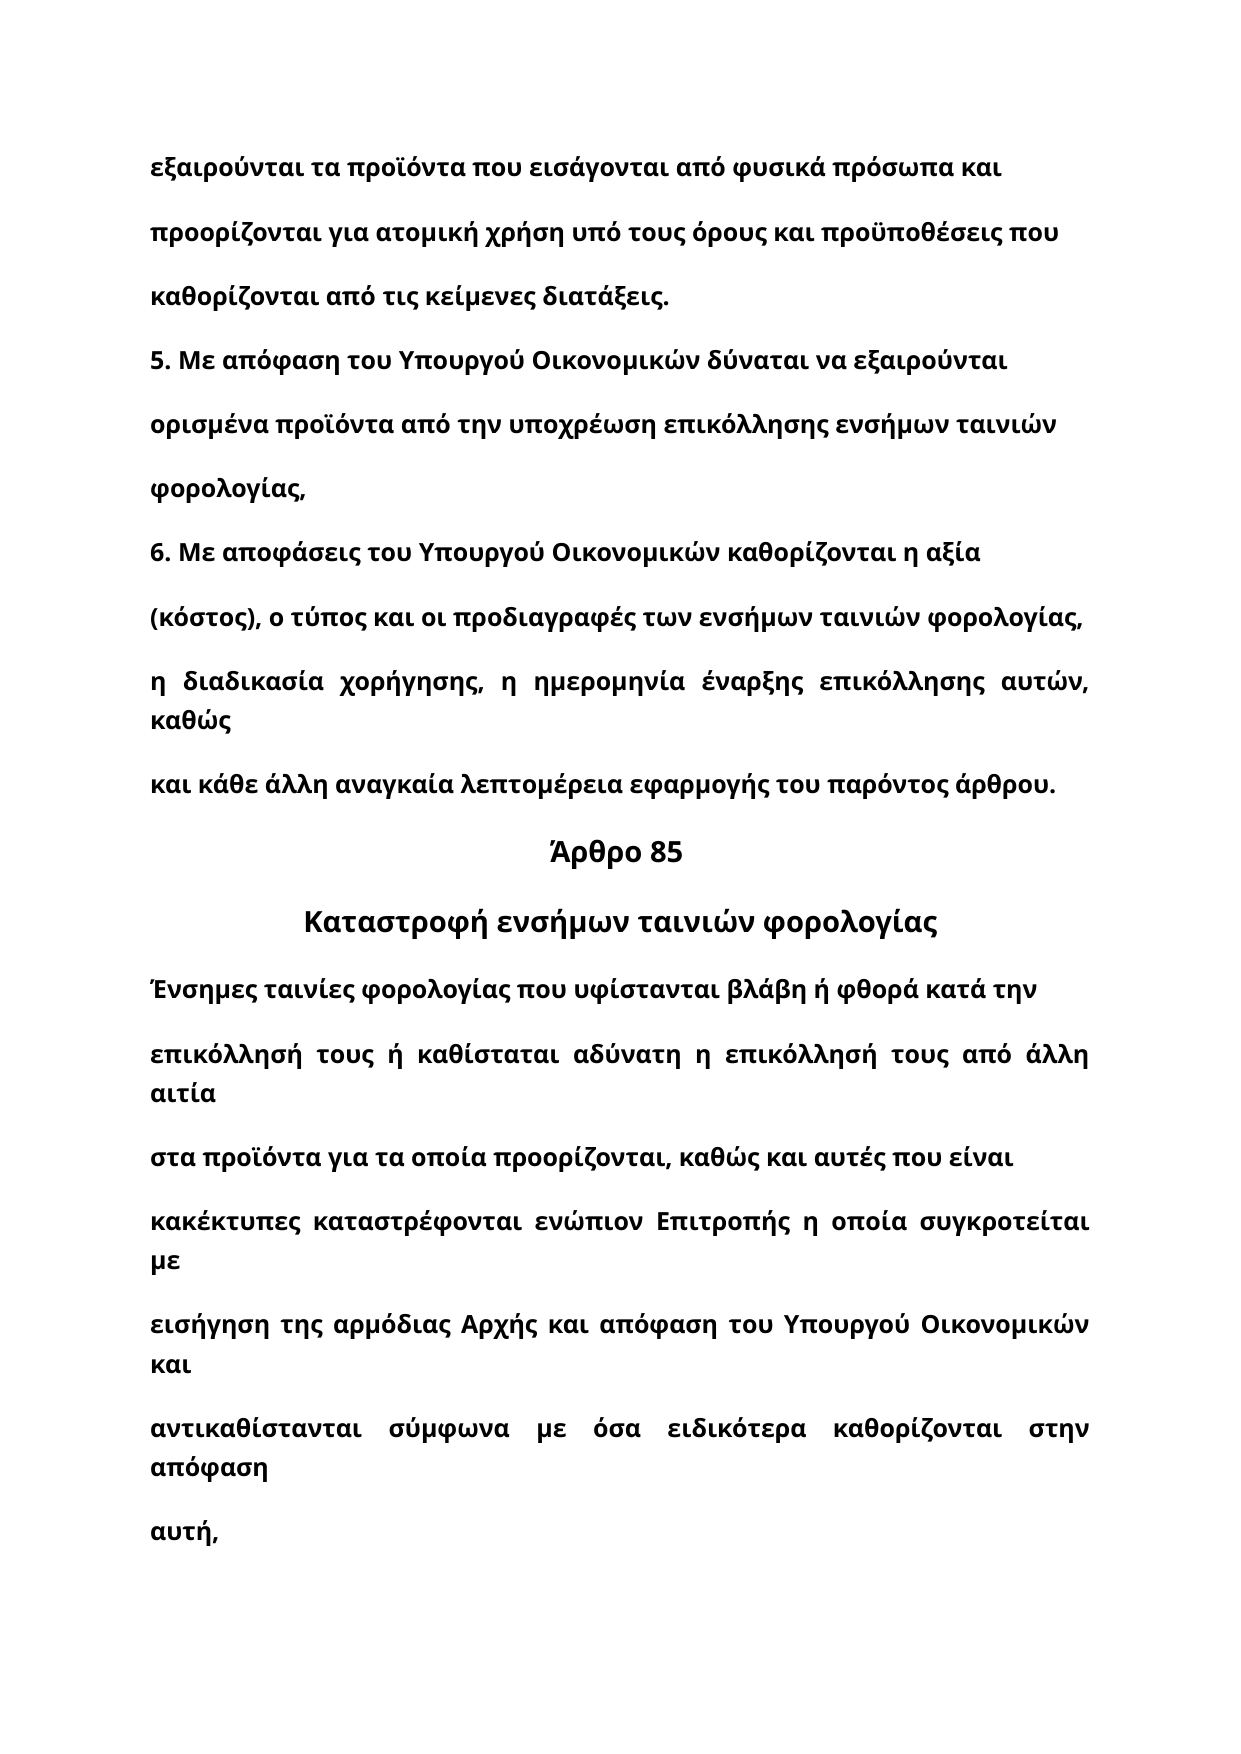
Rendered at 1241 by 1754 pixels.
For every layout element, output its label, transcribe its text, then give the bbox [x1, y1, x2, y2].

text κακέκτυπες καταστρέφονται ενώπιον Επιτροπής η οποία συγκροτείται με [150, 1204, 1090, 1277]
text 6. Με αποφάσεις του Υπουργού Οικονομικών καθορίζονται η αξία [150, 535, 1090, 569]
text εισήγηση της αρμόδιας Αρχής και απόφαση του Υπουργού Οικονομικών και [150, 1307, 1090, 1380]
text Ένσημες ταινίες φορολογίας που υφίστανται βλάβη ή φθορά κατά την [150, 972, 1090, 1006]
text 5. Με απόφαση του Υπουργού Οικονομικών δύναται να εξαιρούνται [150, 342, 1090, 377]
text ορισμένα προϊόντα από την υποχρέωση επικόλλησης ενσήμων ταινιών [150, 407, 1090, 441]
text φορολογίας, [150, 471, 1090, 505]
text προορίζονται για ατομική χρήση υπό τους όρους και προϋποθέσεις που [150, 214, 1090, 248]
subtitle Άρθρο 85 [150, 831, 1090, 871]
text καθορίζονται από τις κείμενες διατάξεις. [150, 278, 1090, 312]
subtitle Καταστροφή ενσήμων ταινιών φορολογίας [150, 901, 1090, 941]
text αντικαθίστανται σύμφωνα με όσα ειδικότερα καθορίζονται στην απόφαση [150, 1410, 1090, 1484]
text (κόστος), ο τύπος και οι προδιαγραφές των ενσήμων ταινιών φορολογίας, [150, 599, 1090, 633]
text η διαδικασία χορήγησης, η ημερομηνία έναρξης επικόλλησης αυτών, καθώς [150, 663, 1090, 737]
text επικόλλησή τους ή καθίσταται αδύνατη η επικόλλησή τους από άλλη αιτία [150, 1036, 1090, 1109]
text εξαιρούνται τα προϊόντα που εισάγονται από φυσικά πρόσωπα και [150, 150, 1090, 184]
text αυτή, [150, 1514, 1090, 1548]
text και κάθε άλλη αναγκαία λεπτομέρεια εφαρμογής του παρόντος άρθρου. [150, 767, 1090, 801]
text στα προϊόντα για τα οποία προορίζονται, καθώς και αυτές που είναι [150, 1139, 1090, 1174]
